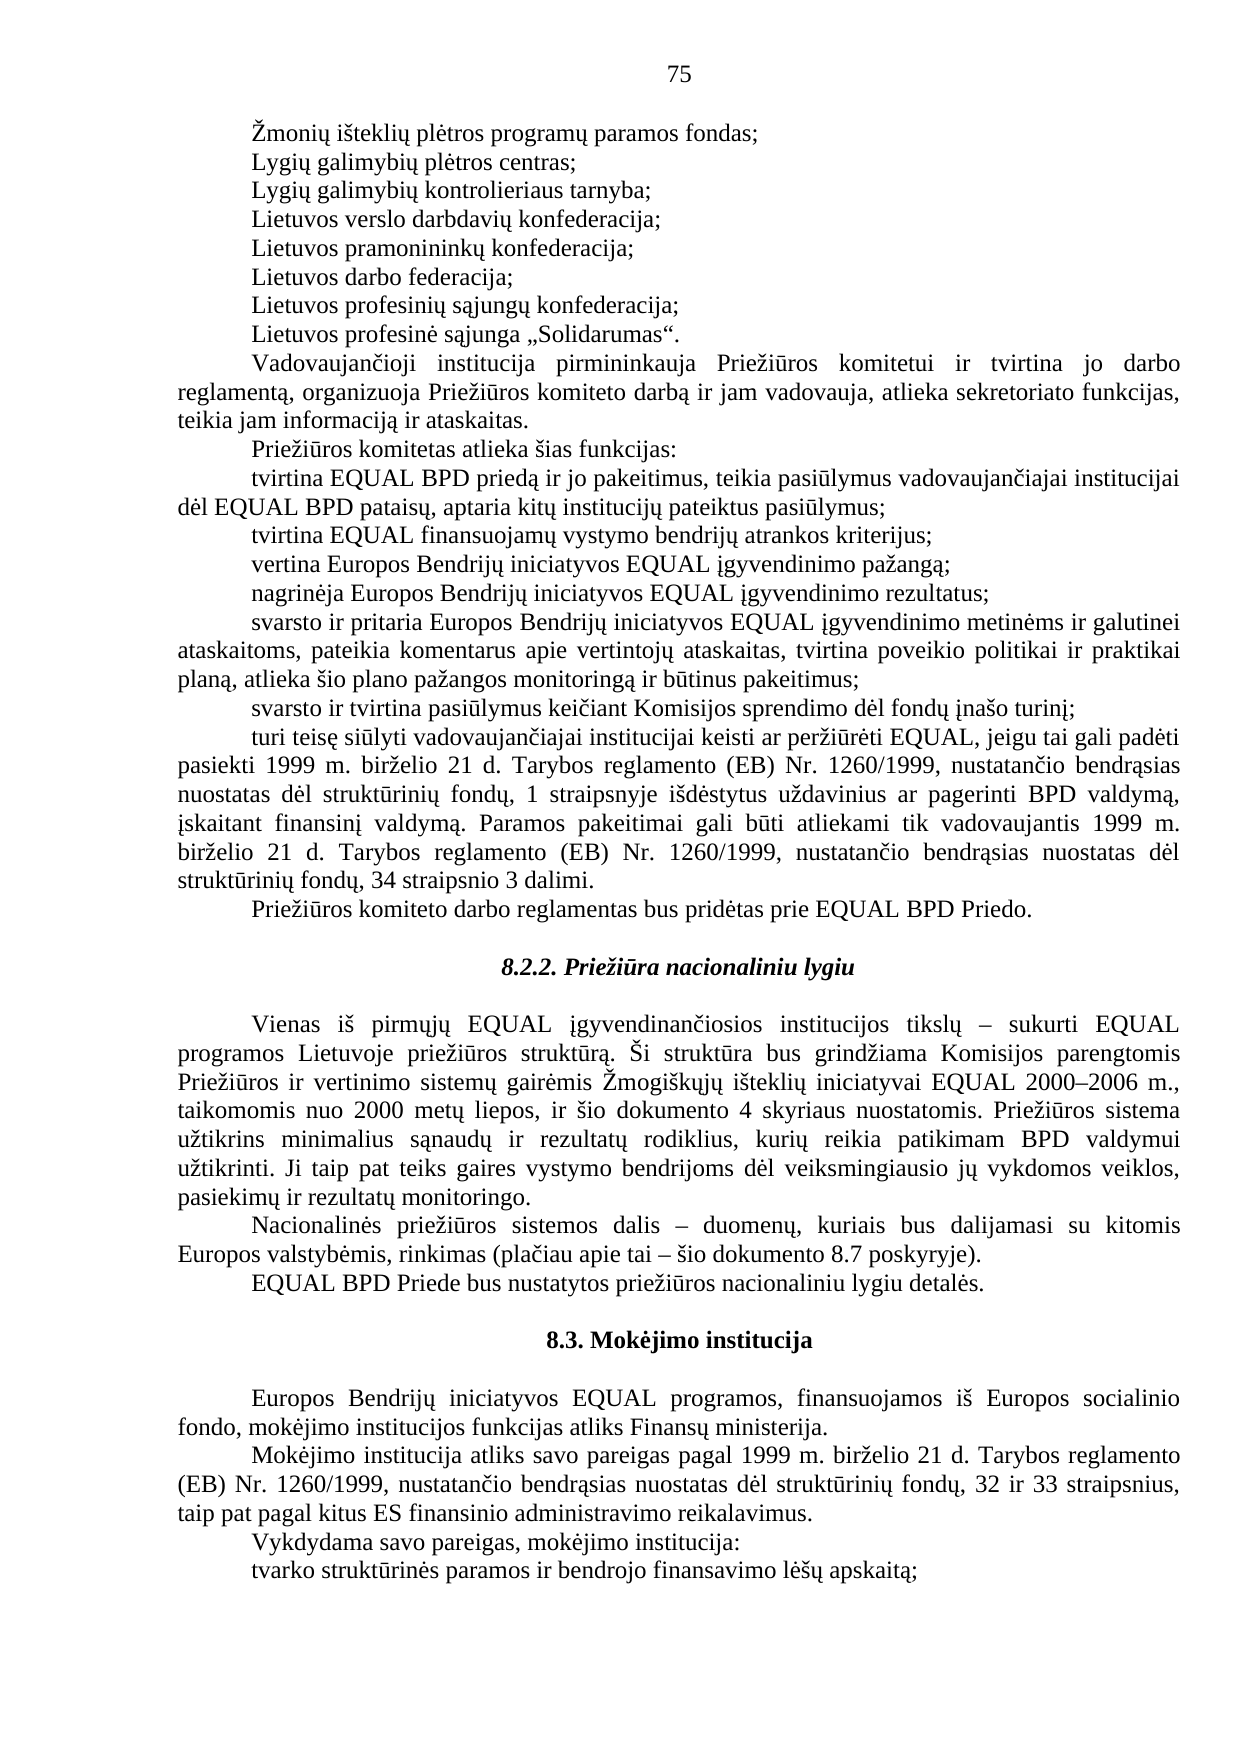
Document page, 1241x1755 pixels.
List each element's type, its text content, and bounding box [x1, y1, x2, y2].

text Lietuvos darbo federacija; [177, 262, 1181, 291]
text Lietuvos profesinė sąjunga „Solidarumas“. [177, 319, 1181, 348]
text tvarko struktūrinės paramos ir bendrojo finansavimo lėšų apskaitą; [177, 1556, 1181, 1584]
text svarsto ir pritaria Europos Bendrijų iniciatyvos EQUAL įgyvendinimo metinėms ir galutinei ataskaitoms, pateikia komentarus apie vertintojų ataskaitas, tvirtina poveikio politikai ir praktikai planą, atlieka šio plano pažangos monitoringą ir būtinus pakeitimus; [177, 607, 1181, 693]
text vertina Europos Bendrijų iniciatyvos EQUAL įgyvendinimo pažangą; [177, 549, 1181, 578]
text EQUAL BPD Priede bus nustatytos priežiūros nacionaliniu lygiu detalės. [177, 1268, 1181, 1297]
text 8.3. Mokėjimo institucija [177, 1326, 1181, 1354]
text Vykdydama savo pareigas, mokėjimo institucija: [177, 1527, 1181, 1556]
text Lygių galimybių plėtros centras; [177, 147, 1181, 176]
text Europos Bendrijų iniciatyvos EQUAL programos, finansuojamos iš Europos socialinio fondo, mokėjimo institucijos funkcijas atliks Finansų ministerija. [177, 1383, 1181, 1441]
text tvirtina EQUAL BPD priedą ir jo pakeitimus, teikia pasiūlymus vadovaujančiajai institucijai dėl EQUAL BPD pataisų, aptaria kitų institucijų pateiktus pasiūlymus; [177, 463, 1181, 521]
text Lietuvos profesinių sąjungų konfederacija; [177, 291, 1181, 319]
text nagrinėja Europos Bendrijų iniciatyvos EQUAL įgyvendinimo rezultatus; [177, 578, 1181, 607]
text Priežiūros komitetas atlieka šias funkcijas: [177, 434, 1181, 463]
text tvirtina EQUAL finansuojamų vystymo bendrijų atrankos kriterijus; [177, 521, 1181, 549]
text turi teisę siūlyti vadovaujančiajai institucijai keisti ar peržiūrėti EQUAL, jeigu tai gali padėti pasiekti 1999 m. birželio 21 d. Tarybos reglamento (EB) Nr. 1260/1999, nustatančio bendrąsias nuostatas dėl struktūrinių fondų, 1 straipsnyje išdėstytus uždavinius ar pagerinti BPD valdymą, įskaitant finansinį valdymą. Paramos pakeitimai gali būti atliekami tik vadovaujantis 1999 m. birželio 21 d. Tarybos reglamento (EB) Nr. 1260/1999, nustatančio bendrąsias nuostatas dėl struktūrinių fondų, 34 straipsnio 3 dalimi. [177, 722, 1181, 894]
text Vadovaujančioji institucija pirmininkauja Priežiūros komitetui ir tvirtina jo darbo reglamentą, organizuoja Priežiūros komiteto darbą ir jam vadovauja, atlieka sekretoriato funkcijas, teikia jam informaciją ir ataskaitas. [177, 348, 1181, 434]
text Priežiūros komiteto darbo reglamentas bus pridėtas prie EQUAL BPD Priedo. [177, 894, 1181, 923]
text Lietuvos verslo darbdavių konfederacija; [177, 204, 1181, 233]
text Lietuvos pramonininkų konfederacija; [177, 233, 1181, 262]
text Žmonių išteklių plėtros programų paramos fondas; [177, 118, 1181, 147]
text Lygių galimybių kontrolieriaus tarnyba; [177, 176, 1181, 204]
text svarsto ir tvirtina pasiūlymus keičiant Komisijos sprendimo dėl fondų įnašo turinį; [177, 693, 1181, 722]
text Nacionalinės priežiūros sistemos dalis – duomenų, kuriais bus dalijamasi su kitomis Europos valstybėmis, rinkimas (plačiau apie tai – šio dokumento 8.7 poskyryje). [177, 1211, 1181, 1268]
text 8.2.2. Priežiūra nacionaliniu lygiu [177, 952, 1181, 981]
text Vienas iš pirmųjų EQUAL įgyvendinančiosios institucijos tikslų – sukurti EQUAL programos Lietuvoje priežiūros struktūrą. Ši struktūra bus grindžiama Komisijos parengtomis Priežiūros ir vertinimo sistemų gairėmis Žmogiškųjų išteklių iniciatyvai EQUAL 2000–2006 m., taikomomis nuo 2000 metų liepos, ir šio dokumento 4 skyriaus nuostatomis. Priežiūros sistema užtikrins minimalius sąnaudų ir rezultatų rodiklius, kurių reikia patikimam BPD valdymui užtikrinti. Ji taip pat teiks gaires vystymo bendrijoms dėl veiksmingiausio jų vykdomos veiklos, pasiekimų ir rezultatų monitoringo. [177, 1009, 1181, 1211]
text Mokėjimo institucija atliks savo pareigas pagal 1999 m. birželio 21 d. Tarybos reglamento (EB) Nr. 1260/1999, nustatančio bendrąsias nuostatas dėl struktūrinių fondų, 32 ir 33 straipsnius, taip pat pagal kitus ES finansinio administravimo reikalavimus. [177, 1441, 1181, 1527]
